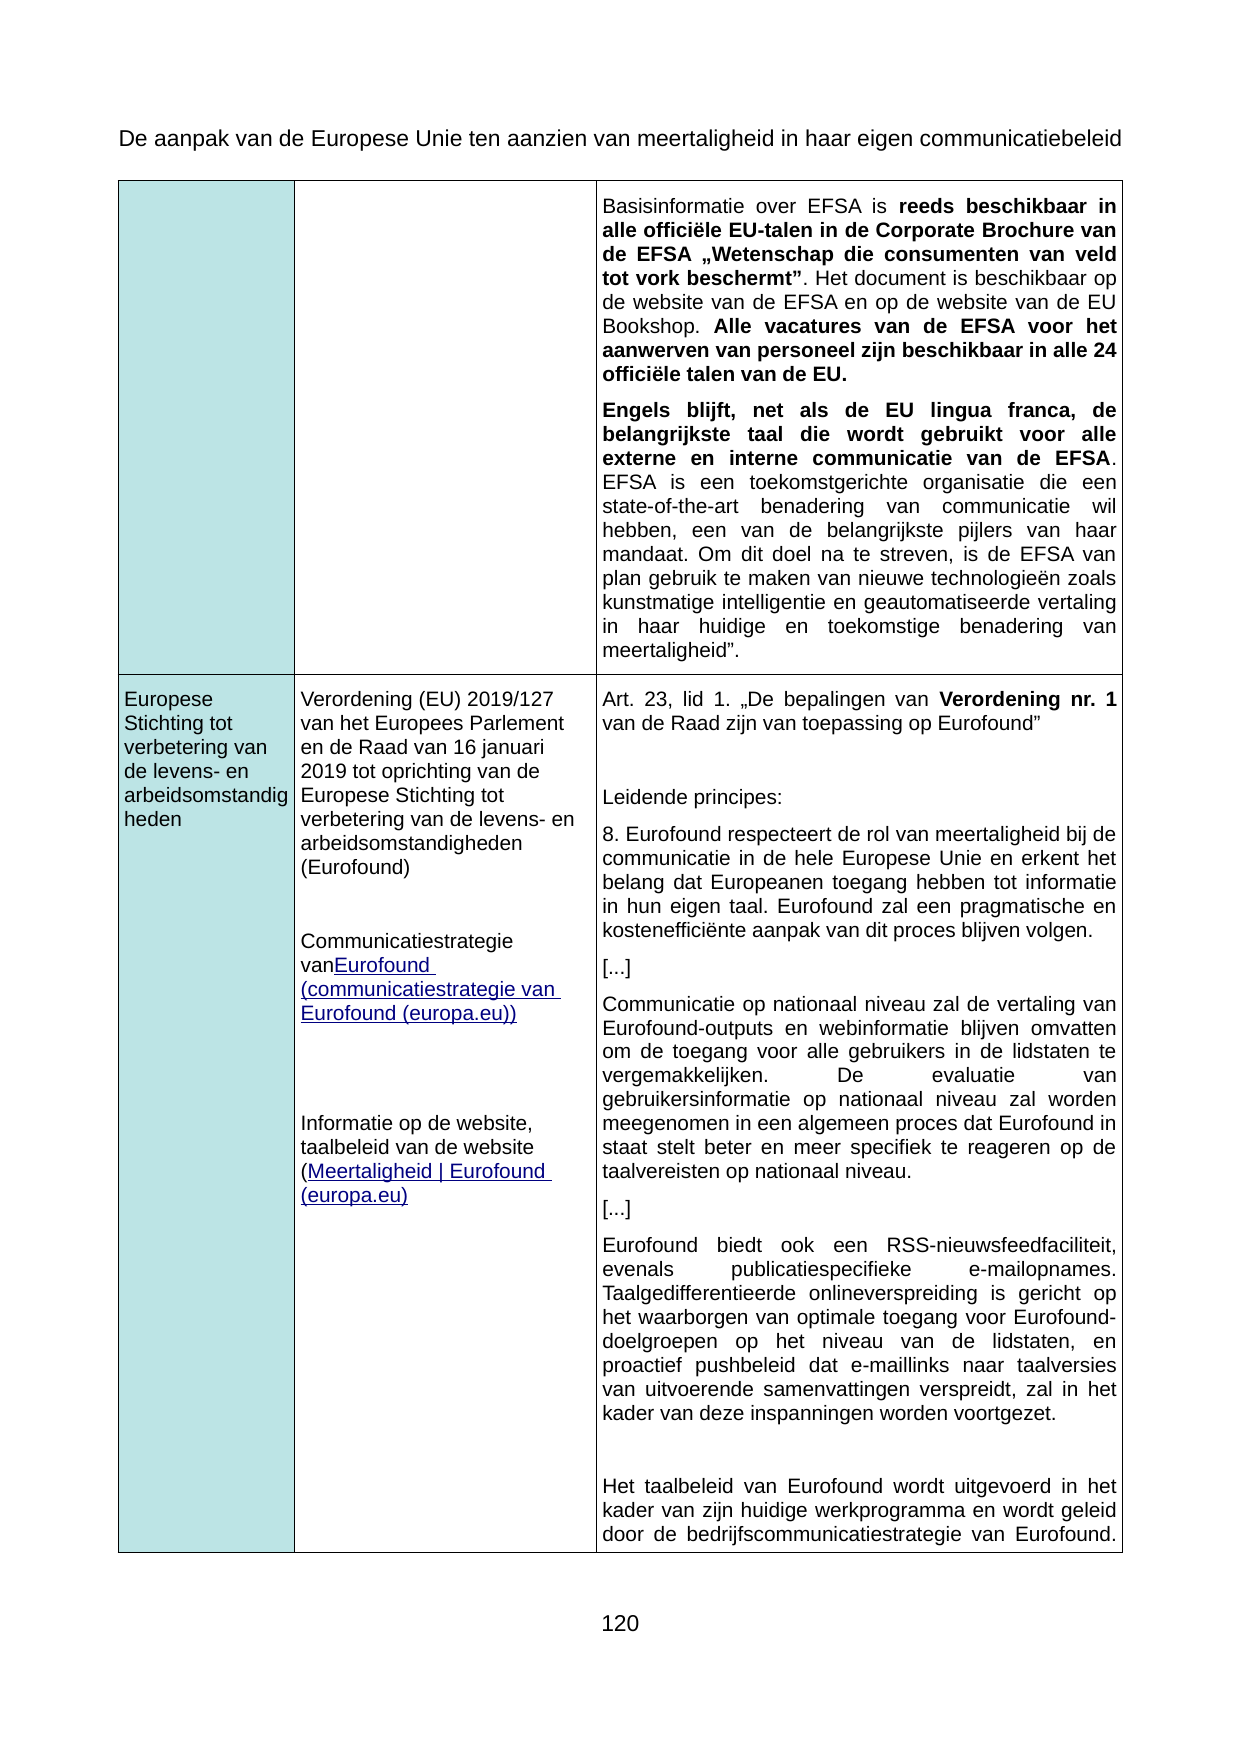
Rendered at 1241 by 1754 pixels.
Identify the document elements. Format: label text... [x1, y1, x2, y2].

table_cell [295, 181, 596, 674]
table_cell Europese Stichting tot verbetering van de levens- en arbeidsomstandigheden [119, 675, 294, 1552]
table_cell [119, 181, 294, 674]
table_cell Verordening (EU) 2019/127 van het Europees Parlement en de Raad van 16 januari 2019 tot oprichting van de Europese Stichting tot verbetering van de levens- en arbeidsomstandigheden (Eurofound) Communicatiestrategie vanEurofound (communicatiestrategie van Eurofound (europa.eu)) Informatie op de website, taalbeleid van de website (Meertaligheid | Eurofound (europa.eu) [295, 675, 596, 1552]
table_cell Art. 23, lid 1. „De bepalingen van Verordening nr. 1 van de Raad zijn van toepassing op Eurofound” Leidende principes: 8. Eurofound respecteert de rol van meertaligheid bij de communicatie in de hele Europese Unie en erkent het belang dat Europeanen toegang hebben tot informatie in hun eigen taal. Eurofound zal een pragmatische en kostenefficiënte aanpak van dit proces blijven volgen. [...] Communicatie op nationaal niveau zal de vertaling van Eurofound-outputs en webinformatie blijven omvatten om de toegang voor alle gebruikers in de lidstaten te vergemakkelijken. De evaluatie van gebruikersinformatie op nationaal niveau zal worden meegenomen in een algemeen proces dat Eurofound in staat stelt beter en meer specifiek te reageren op de taalvereisten op nationaal niveau. [...] Eurofound biedt ook een RSS-nieuwsfeedfaciliteit, evenals publicatiespecifieke e-mailopnames. Taalgedifferentieerde onlineverspreiding is gericht op het waarborgen van optimale toegang voor Eurofound-doelgroepen op het niveau van de lidstaten, en proactief pushbeleid dat e-maillinks naar taalversies van uitvoerende samenvattingen verspreidt, zal in het kader van deze inspanningen worden voortgezet. Het taalbeleid van Eurofound wordt uitgevoerd in het kader van zijn huidige werkprogramma en wordt geleid door de bedrijfscommunicatiestrategie van Eurofound. [597, 675, 1122, 1552]
table_cell Basisinformatie over EFSA is reeds beschikbaar in alle officiële EU-talen in de Corporate Brochure van de EFSA „Wetenschap die consumenten van veld tot vork beschermt”. Het document is beschikbaar op de website van de EFSA en op de website van de EU Bookshop. Alle vacatures van de EFSA voor het aanwerven van personeel zijn beschikbaar in alle 24 officiële talen van de EU. Engels blijft, net als de EU lingua franca, de belangrijkste taal die wordt gebruikt voor alle externe en interne communicatie van de EFSA. EFSA is een toekomstgerichte organisatie die een state-of-the-art benadering van communicatie wil hebben, een van de belangrijkste pijlers van haar mandaat. Om dit doel na te streven, is de EFSA van plan gebruik te maken van nieuwe technologieën zoals kunstmatige intelligentie en geautomatiseerde vertaling in haar huidige en toekomstige benadering van meertaligheid”. [597, 181, 1122, 674]
